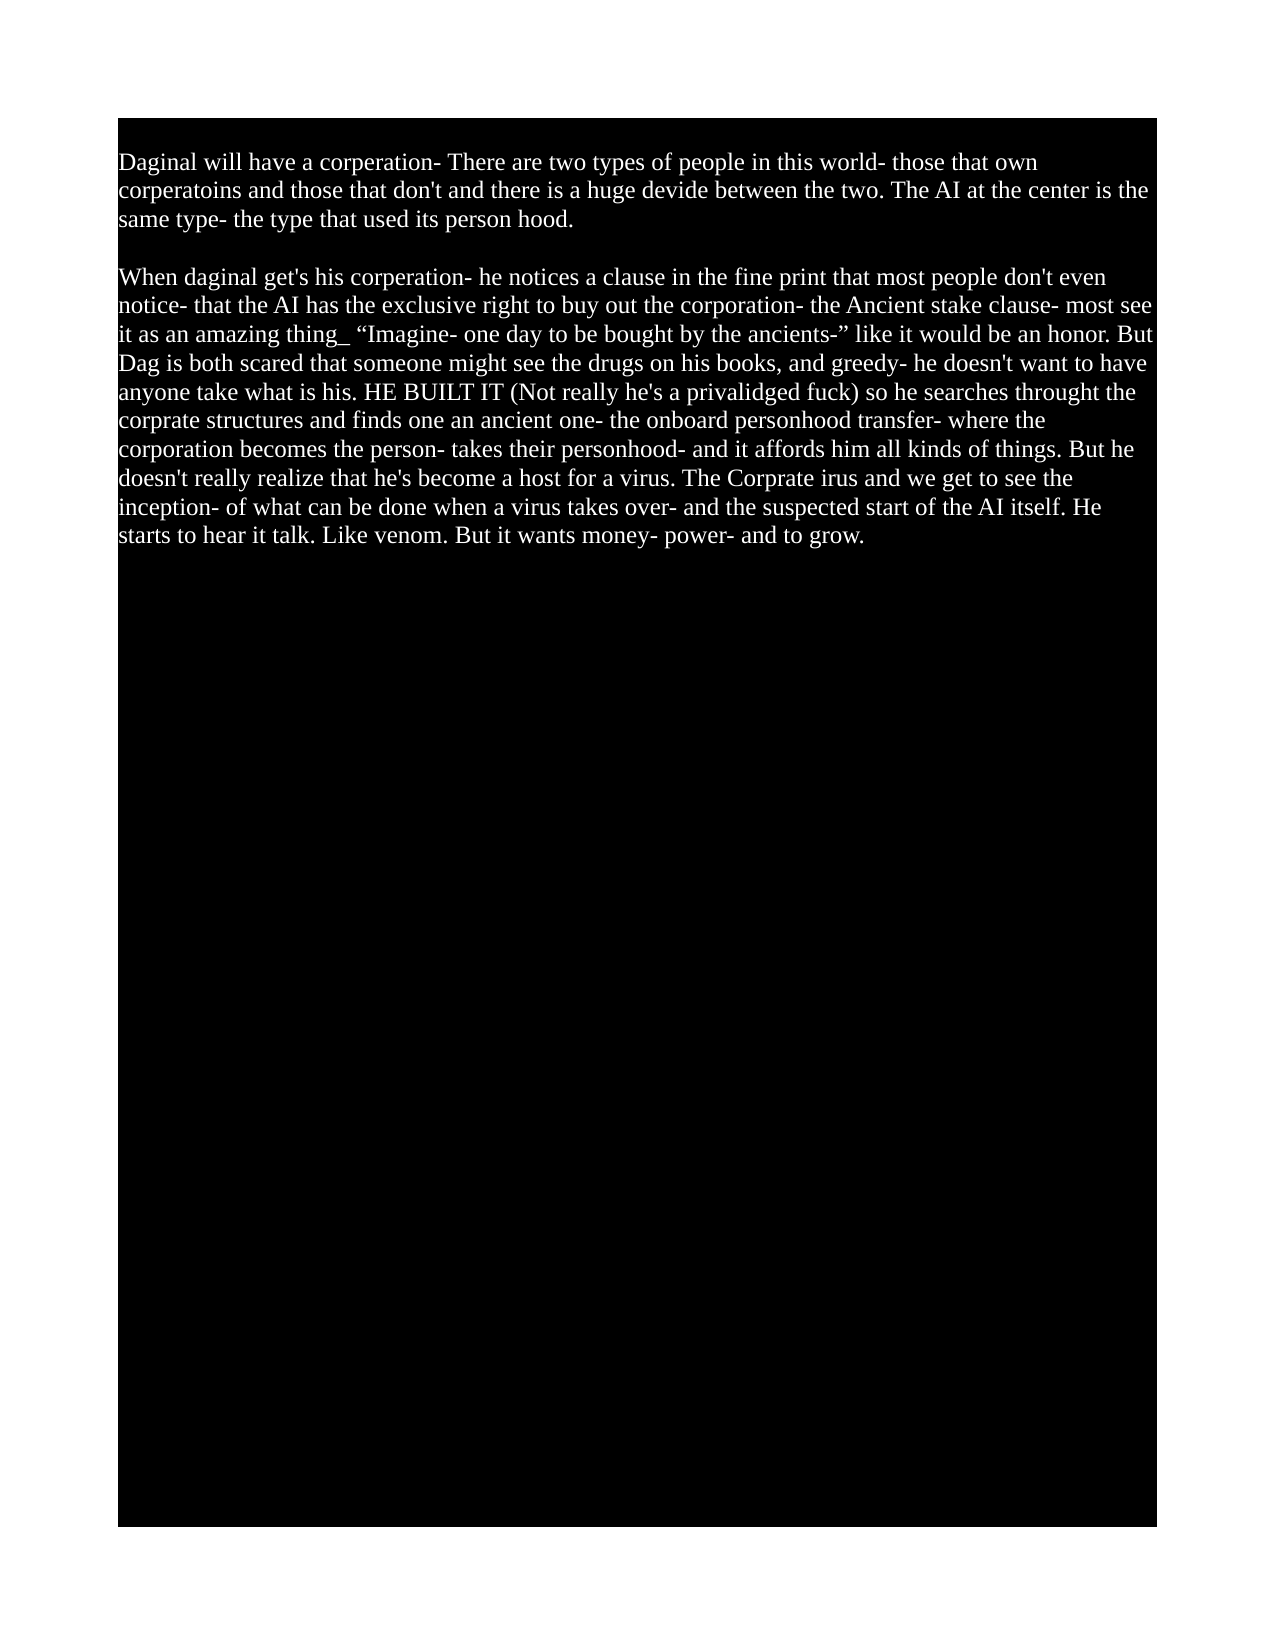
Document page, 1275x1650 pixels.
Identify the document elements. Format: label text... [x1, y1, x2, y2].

text Daginal will have a corperation- There are two types of people in this world- those that own corperatoins and those that don't and there is a huge devide between the two. The AI at the center is the same type- the type that used its person hood. When daginal get's his corperation- he notices a clause in the fine print that most people don't even notice- that the AI has the exclusive right to buy out the corporation- the Ancient stake clause- most see it as an amazing thing_ “Imagine- one day to be bought by the ancients-” like it would be an honor. But Dag is both scared that someone might see the drugs on his books, and greedy- he doesn't want to have anyone take what is his. HE BUILT IT (Not really he's a privalidged fuck) so he searches throught the corprate structures and finds one an ancient one- the onboard personhood transfer- where the corporation becomes the person- takes their personhood- and it affords him all kinds of things. But he doesn't really realize that he's become a host for a virus. The Corprate irus and we get to see the inception- of what can be done when a virus takes over- and the suspected start of the AI itself. He starts to hear it talk. Like venom. But it wants money- power- and to grow. [118, 118, 1157, 549]
